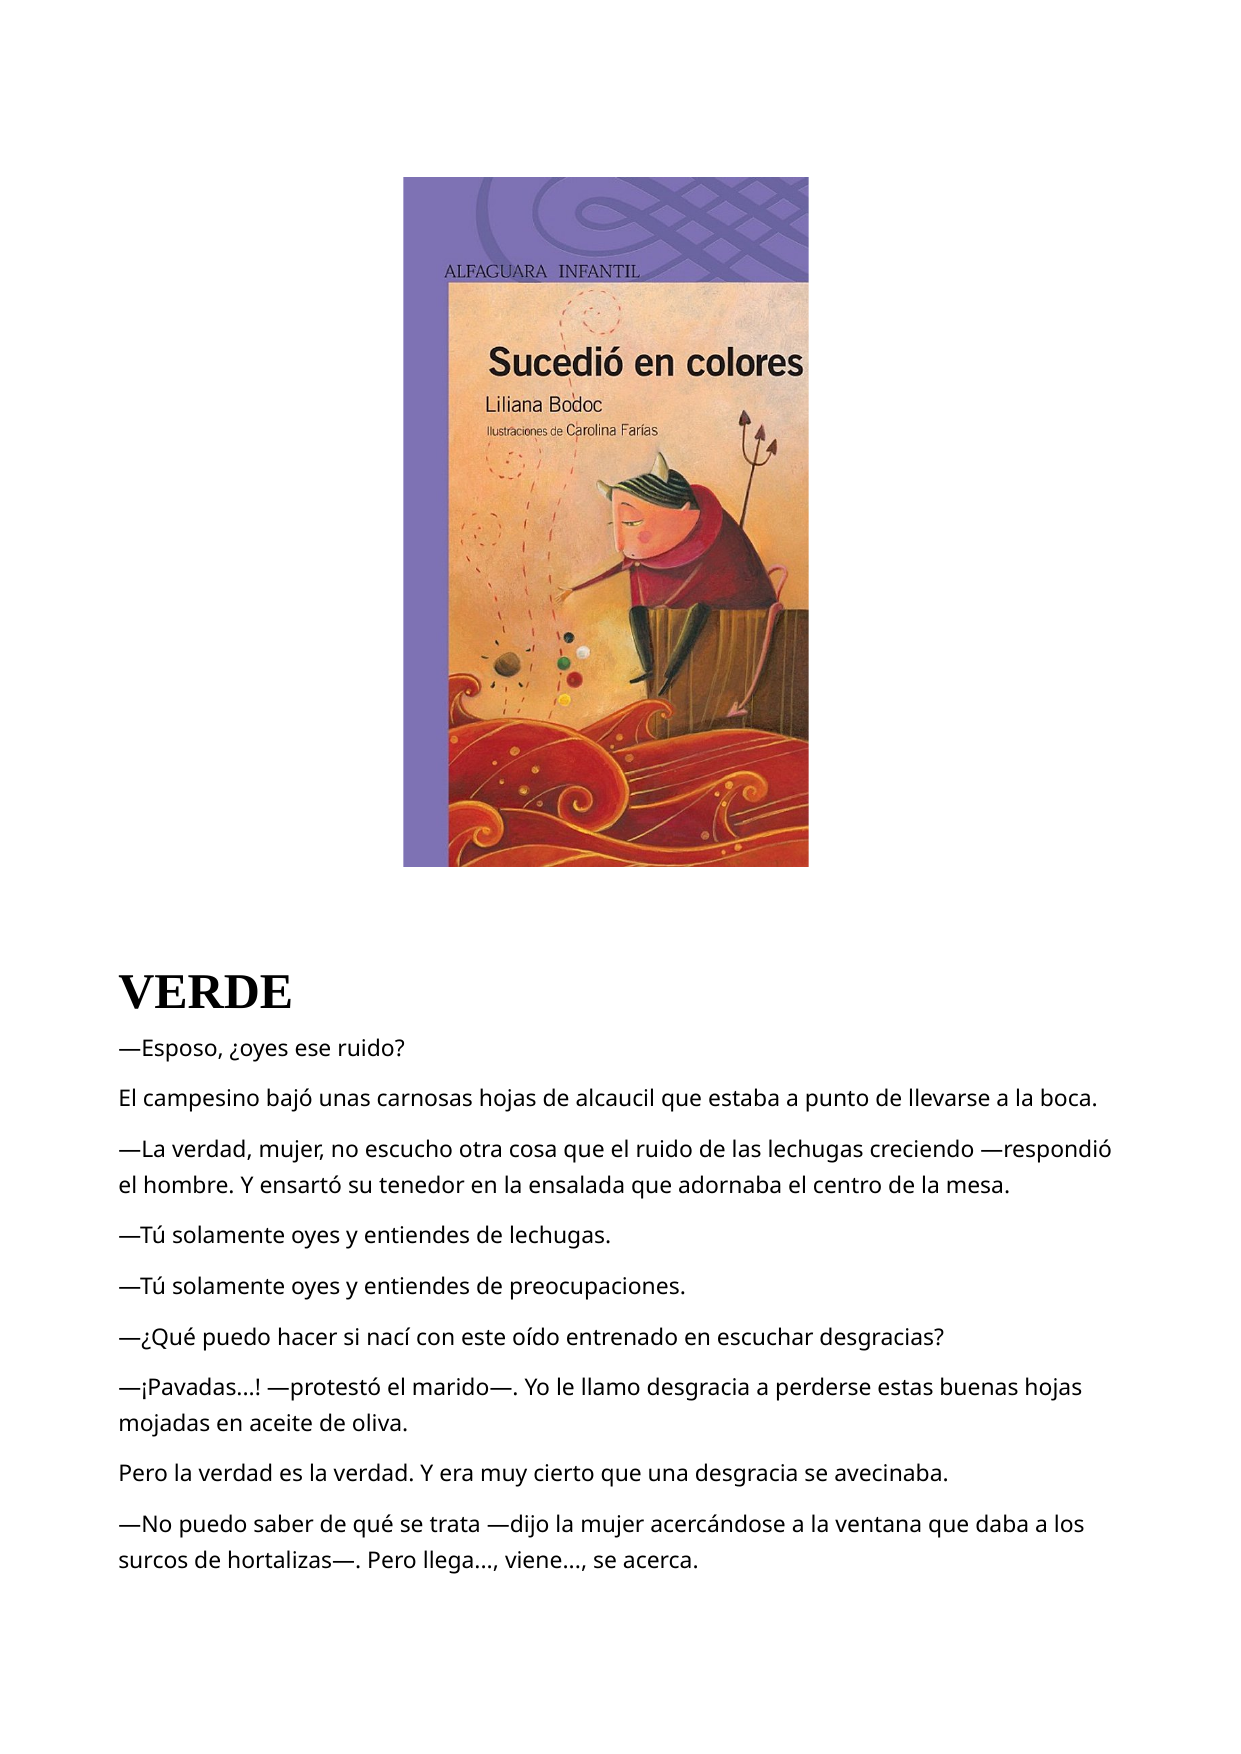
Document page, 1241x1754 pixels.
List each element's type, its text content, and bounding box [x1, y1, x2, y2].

text —Tú solamente oyes y entiendes de preocupaciones. [118, 1270, 1122, 1301]
subtitle VERDE [118, 962, 1122, 1019]
text El campesino bajó unas carnosas hojas de alcaucil que estaba a punto de llevarse a la boca. [118, 1082, 1122, 1114]
text —¿Qué puedo hacer si nací con este oído entrenado en escuchar desgracias? [118, 1320, 1122, 1352]
text —Tú solamente oyes y entiendes de lechugas. [118, 1219, 1122, 1251]
text —¡Pavadas...! —protestó el marido—. Yo le llamo desgracia a perderse estas buenas hojas mojadas en aceite de oliva. [118, 1371, 1122, 1438]
text Pero la verdad es la verdad. Y era muy cierto que una desgracia se avecinaba. [118, 1457, 1122, 1489]
text —Esposo, ¿oyes ese ruido? [118, 1032, 1122, 1063]
text —La verdad, mujer, no escucho otra cosa que el ruido de las lechugas creciendo —respondió el hombre. Y ensartó su tenedor en la ensalada que adornaba el centro de la mesa. [118, 1133, 1122, 1200]
picture [403, 177, 809, 867]
text —No puedo saber de qué se trata —dijo la mujer acercándose a la ventana que daba a los surcos de hortalizas—. Pero llega..., viene..., se acerca. [118, 1508, 1122, 1575]
